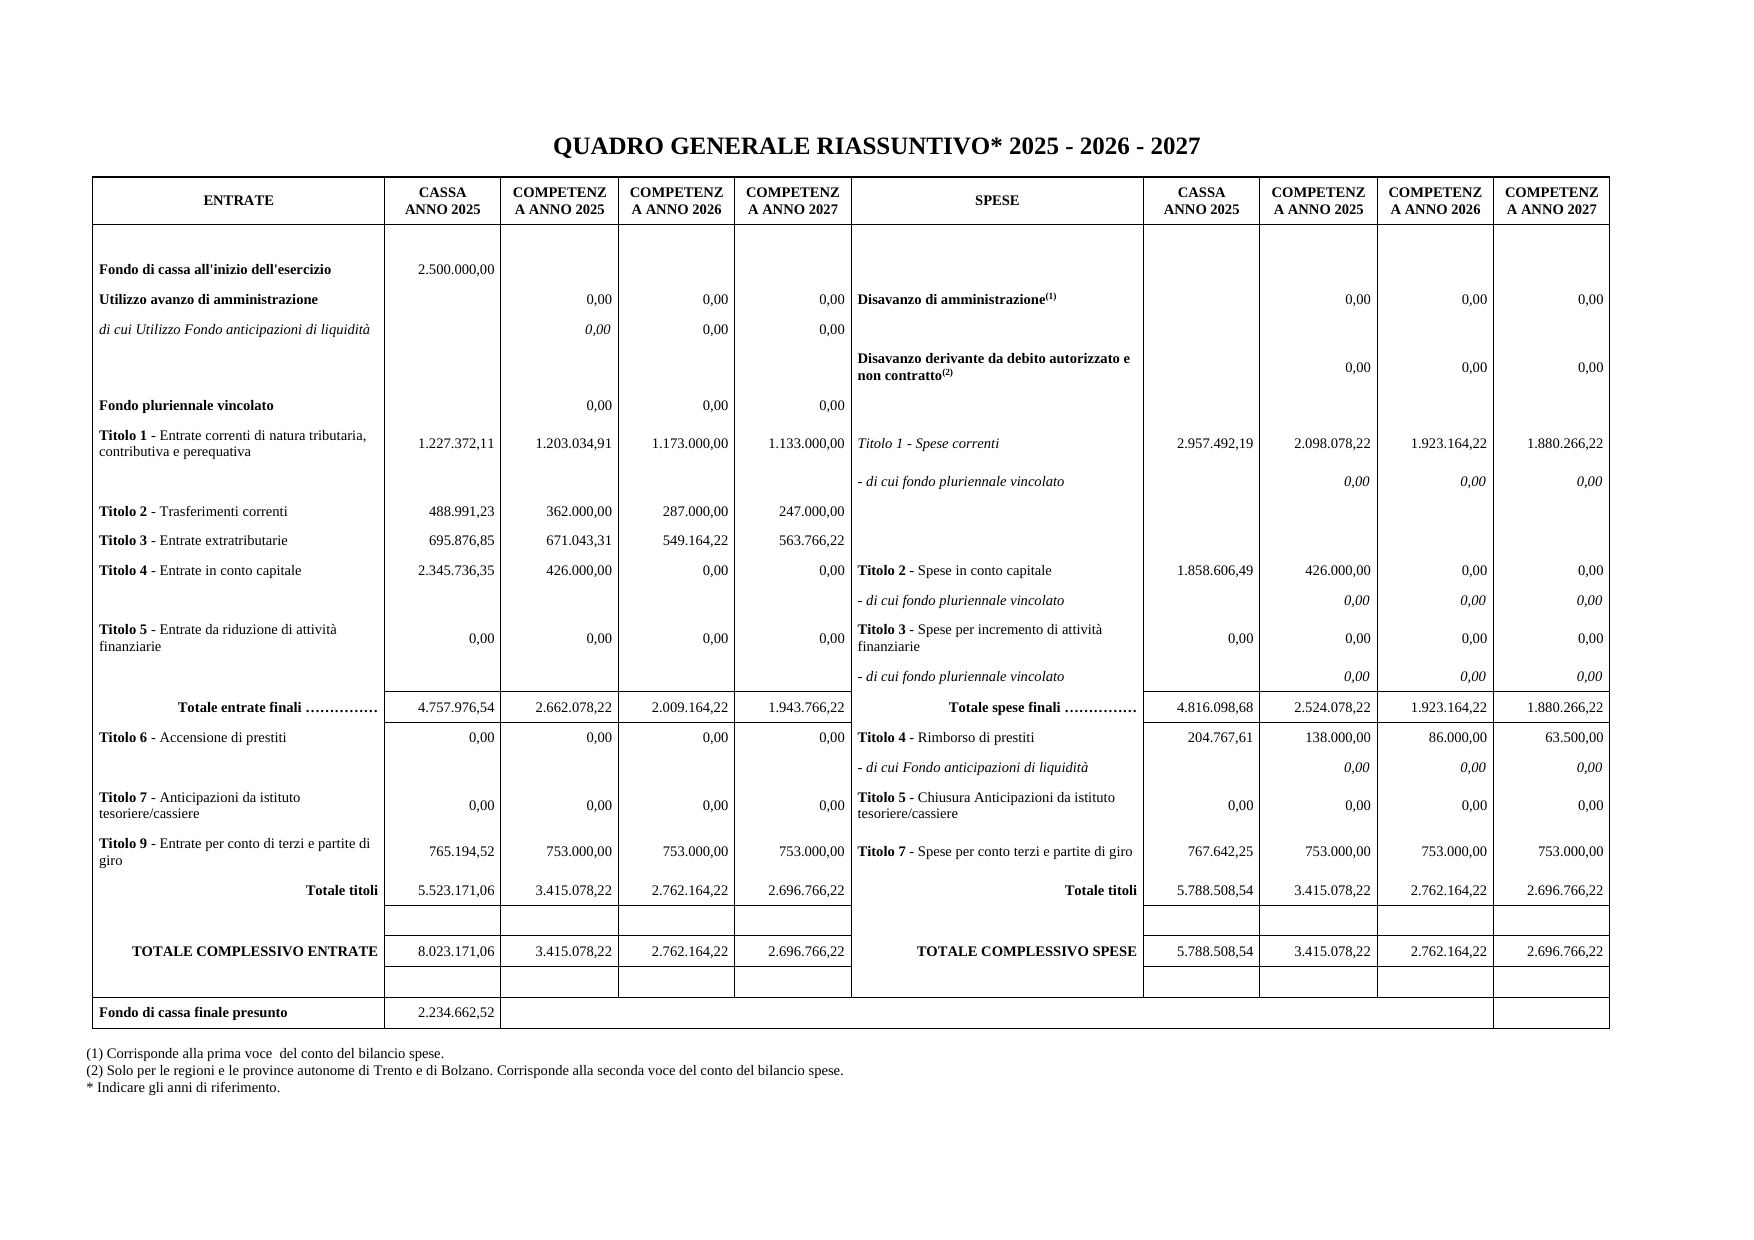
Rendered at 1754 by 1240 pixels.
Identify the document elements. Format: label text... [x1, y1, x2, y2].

table_cell 0,00 [619, 314, 734, 344]
table_cell 3.415.078,22 [1260, 875, 1377, 904]
table_cell Titolo 4 - Rimborso di prestiti [852, 722, 1143, 752]
table_cell [1143, 998, 1260, 1027]
table_cell Totale entrate finali …………… [93, 691, 384, 722]
table_cell 2.762.164,22 [619, 936, 734, 966]
table_cell 753.000,00 [1260, 829, 1377, 875]
table_cell [1144, 752, 1259, 782]
table_cell 8.023.171,06 [385, 936, 500, 966]
table_cell 63.500,00 [1494, 723, 1609, 752]
table_cell [852, 225, 1143, 254]
table_cell 1.923.164,22 [1378, 420, 1493, 466]
table_cell [619, 466, 734, 496]
table_cell [1144, 390, 1259, 420]
table_cell 0,00 [1494, 555, 1609, 585]
table_header COMPETENZA ANNO 2025 [501, 178, 618, 224]
table_cell 0,00 [735, 723, 851, 752]
table_cell [501, 344, 618, 390]
table_header CASSA ANNO 2025 [1144, 178, 1259, 224]
table_cell 0,00 [1494, 615, 1609, 661]
table_cell 0,00 [619, 615, 734, 661]
table_cell [501, 225, 618, 254]
table_cell [1378, 255, 1493, 284]
table_cell 488.991,23 [385, 496, 500, 526]
table_cell 3.415.078,22 [1260, 936, 1377, 966]
table_header SPESE [852, 178, 1143, 224]
table_cell 2.957.492,19 [1144, 420, 1259, 466]
table_cell 0,00 [1494, 752, 1609, 782]
table_cell [619, 906, 734, 935]
table_cell [1144, 526, 1259, 555]
table_cell [619, 661, 734, 691]
table_cell [93, 661, 384, 691]
table_cell Titolo 9 - Entrate per conto di terzi e partite di giro [93, 829, 384, 875]
table_cell 0,00 [1494, 284, 1609, 314]
table_cell Disavanzo derivante da debito autorizzato e non contratto(2) [852, 344, 1143, 390]
table_cell 753.000,00 [1378, 829, 1493, 875]
table_cell 0,00 [501, 782, 618, 828]
table_cell 0,00 [735, 314, 851, 344]
table_cell Titolo 1 - Entrate correnti di natura tributaria, contributiva e perequativa [93, 420, 384, 466]
table_cell Titolo 7 - Spese per conto terzi e partite di giro [852, 829, 1143, 875]
table_cell [1144, 496, 1259, 526]
table_cell [1378, 225, 1493, 254]
table_cell [1260, 967, 1377, 997]
table_cell 0,00 [619, 284, 734, 314]
table_cell [1144, 344, 1259, 390]
table_cell 1.227.372,11 [385, 420, 500, 466]
table_cell 0,00 [619, 555, 734, 585]
table_cell [852, 526, 1143, 555]
table_cell [93, 752, 384, 782]
table_cell 0,00 [1378, 782, 1493, 828]
table_cell [735, 466, 851, 496]
table_cell 0,00 [735, 615, 851, 661]
table_cell 0,00 [735, 284, 851, 314]
table_cell Totale titoli [852, 875, 1143, 904]
table_cell [501, 661, 618, 691]
table_cell 2.524.078,22 [1260, 692, 1377, 722]
table_cell - di cui fondo pluriennale vincolato [852, 585, 1143, 615]
table_cell 2.696.766,22 [735, 875, 851, 904]
table_cell [93, 466, 384, 496]
table_cell 0,00 [1144, 782, 1259, 828]
table_cell [619, 344, 734, 390]
table_cell [1260, 314, 1377, 344]
table_cell 2.762.164,22 [619, 875, 734, 904]
table_cell 1.880.266,22 [1494, 692, 1609, 722]
table_cell [619, 255, 734, 284]
table_cell 671.043,31 [501, 526, 618, 555]
table_cell [852, 905, 1143, 935]
table_cell [735, 661, 851, 691]
table_header CASSA ANNO 2025 [385, 178, 500, 224]
table_cell 0,00 [1378, 615, 1493, 661]
table_cell 0,00 [1378, 585, 1493, 615]
table_cell [1494, 967, 1609, 997]
table_cell [1494, 906, 1609, 935]
table_cell 0,00 [1260, 782, 1377, 828]
table_cell [385, 344, 500, 390]
table_cell 204.767,61 [1144, 723, 1259, 752]
table_cell [852, 390, 1143, 420]
table_cell 4.757.976,54 [385, 692, 500, 722]
table_cell [501, 967, 618, 997]
table_cell [93, 585, 384, 615]
table_cell 2.662.078,22 [501, 692, 618, 722]
table_header COMPETENZA ANNO 2027 [1494, 178, 1609, 224]
table_cell [385, 906, 500, 935]
table_cell [1144, 661, 1259, 691]
table_header COMPETENZA ANNO 2026 [619, 178, 734, 224]
table_cell 0,00 [619, 782, 734, 828]
table_cell [1494, 496, 1609, 526]
table_cell Titolo 1 - Spese correnti [852, 420, 1143, 466]
table_cell [852, 966, 1143, 997]
table_cell 1.880.266,22 [1494, 420, 1609, 466]
table_cell 0,00 [1260, 284, 1377, 314]
table_cell 247.000,00 [735, 496, 851, 526]
table_cell Fondo di cassa finale presunto [93, 998, 384, 1027]
table_cell [385, 967, 500, 997]
table_cell Utilizzo avanzo di amministrazione [93, 284, 384, 314]
table_cell [735, 752, 851, 782]
table_cell [619, 225, 734, 254]
table_cell 2.009.164,22 [619, 692, 734, 722]
table_cell [1494, 998, 1609, 1027]
table_cell 2.762.164,22 [1378, 936, 1493, 966]
table_cell 0,00 [1260, 615, 1377, 661]
text * Indicare gli anni di riferimento. [86, 1079, 1695, 1096]
table_cell di cui Utilizzo Fondo anticipazioni di liquidità [93, 314, 384, 344]
table_cell Titolo 2 - Trasferimenti correnti [93, 496, 384, 526]
table_cell [385, 752, 500, 782]
table_cell [1260, 998, 1377, 1027]
table_cell [618, 998, 734, 1027]
table_cell 0,00 [1494, 661, 1609, 691]
table_cell [385, 284, 500, 314]
table_cell 0,00 [1378, 344, 1493, 390]
table_cell 0,00 [1378, 466, 1493, 496]
table_cell - di cui fondo pluriennale vincolato [852, 466, 1143, 496]
table_cell 2.696.766,22 [1494, 875, 1609, 904]
table_cell 5.788.508,54 [1144, 936, 1259, 966]
table_cell [1260, 255, 1377, 284]
table_cell 0,00 [501, 314, 618, 344]
table_cell 753.000,00 [619, 829, 734, 875]
table_cell [1144, 967, 1259, 997]
table_cell 1.133.000,00 [735, 420, 851, 466]
table_cell 0,00 [735, 390, 851, 420]
table_cell 5.523.171,06 [385, 875, 500, 904]
text (1) Corrisponde alla prima voce del conto del bilancio spese. [86, 1045, 1695, 1062]
table_cell Titolo 5 - Chiusura Anticipazioni da istituto tesoriere/cassiere [852, 782, 1143, 828]
table_cell - di cui Fondo anticipazioni di liquidità [852, 752, 1143, 782]
table_cell 0,00 [1494, 466, 1609, 496]
table_cell [501, 906, 618, 935]
table_cell [93, 905, 384, 935]
table_cell 0,00 [735, 782, 851, 828]
table_header ENTRATE [93, 178, 384, 224]
text QUADRO GENERALE RIASSUNTIVO* 2025 - 2026 - 2027 [59, 131, 1695, 159]
table_cell [1144, 284, 1259, 314]
table_cell [735, 585, 851, 615]
table_cell [735, 225, 851, 254]
table_cell - di cui fondo pluriennale vincolato [852, 661, 1143, 691]
table_cell Totale titoli [93, 875, 384, 904]
table_cell 0,00 [735, 555, 851, 585]
table_cell [735, 967, 851, 997]
table_cell 2.696.766,22 [1494, 936, 1609, 966]
table_cell [1260, 390, 1377, 420]
table_cell [1378, 906, 1493, 935]
table_cell 0,00 [385, 782, 500, 828]
table_cell [619, 585, 734, 615]
table_cell 138.000,00 [1260, 723, 1377, 752]
table_cell [1144, 255, 1259, 284]
table_cell [735, 255, 851, 284]
table_cell [619, 752, 734, 782]
table_cell [501, 466, 618, 496]
table_cell 753.000,00 [501, 829, 618, 875]
table_cell [385, 225, 500, 254]
table_cell [735, 344, 851, 390]
table_cell [385, 585, 500, 615]
table_cell 0,00 [385, 723, 500, 752]
table_cell 4.816.098,68 [1144, 692, 1259, 722]
table_cell 2.234.662,52 [385, 998, 500, 1027]
table_cell Titolo 5 - Entrate da riduzione di attività finanziarie [93, 615, 384, 661]
table_cell 0,00 [619, 723, 734, 752]
table_header COMPETENZA ANNO 2025 [1260, 178, 1377, 224]
table_cell [1144, 314, 1259, 344]
table_cell 563.766,22 [735, 526, 851, 555]
table_cell 753.000,00 [735, 829, 851, 875]
table_cell [1378, 314, 1493, 344]
table_cell Totale spese finali …………… [852, 691, 1143, 722]
table_cell [385, 390, 500, 420]
table_cell Disavanzo di amministrazione(1) [852, 284, 1143, 314]
table_cell 2.500.000,00 [385, 255, 500, 284]
table_cell 0,00 [619, 390, 734, 420]
table_cell 287.000,00 [619, 496, 734, 526]
table_cell [852, 314, 1143, 344]
table_cell 0,00 [1260, 752, 1377, 782]
table_cell Titolo 7 - Anticipazioni da istituto tesoriere/cassiere [93, 782, 384, 828]
table_cell 0,00 [1260, 585, 1377, 615]
table_cell [735, 998, 851, 1027]
table_cell [1260, 526, 1377, 555]
table_cell [1378, 526, 1493, 555]
table_cell 0,00 [1260, 466, 1377, 496]
table_cell [385, 661, 500, 691]
table_header COMPETENZA ANNO 2026 [1378, 178, 1493, 224]
table_cell [501, 998, 618, 1027]
table_cell TOTALE COMPLESSIVO SPESE [852, 935, 1143, 966]
table_cell 426.000,00 [1260, 555, 1377, 585]
table_cell Fondo di cassa all'inizio dell'esercizio [93, 255, 384, 284]
table_cell [1144, 906, 1259, 935]
table_header COMPETENZA ANNO 2027 [735, 178, 851, 224]
table_cell 86.000,00 [1378, 723, 1493, 752]
table_cell 1.923.164,22 [1378, 692, 1493, 722]
table_cell [501, 752, 618, 782]
table_cell 2.762.164,22 [1378, 875, 1493, 904]
table_cell 549.164,22 [619, 526, 734, 555]
table_cell 695.876,85 [385, 526, 500, 555]
table_cell 5.788.508,54 [1144, 875, 1259, 904]
table_cell [93, 344, 384, 390]
table_cell 1.203.034,91 [501, 420, 618, 466]
table_cell [1144, 466, 1259, 496]
table_cell Titolo 3 - Entrate extratributarie [93, 526, 384, 555]
table_cell Titolo 2 - Spese in conto capitale [852, 555, 1143, 585]
table_cell [852, 496, 1143, 526]
table_cell 0,00 [1494, 344, 1609, 390]
table_cell 0,00 [385, 615, 500, 661]
table_cell 0,00 [1494, 782, 1609, 828]
table_cell 767.642,25 [1144, 829, 1259, 875]
table_cell [1260, 906, 1377, 935]
table_cell 0,00 [1144, 615, 1259, 661]
table_cell [1494, 255, 1609, 284]
table_cell [93, 966, 384, 997]
table_cell 0,00 [1378, 752, 1493, 782]
table_cell [852, 255, 1143, 284]
table_cell [385, 314, 500, 344]
table_cell 0,00 [1378, 284, 1493, 314]
table_cell [385, 466, 500, 496]
table_cell Titolo 6 - Accensione di prestiti [93, 722, 384, 752]
table_cell [1378, 496, 1493, 526]
table_cell 1.173.000,00 [619, 420, 734, 466]
table_cell 765.194,52 [385, 829, 500, 875]
table_cell 753.000,00 [1494, 829, 1609, 875]
text (2) Solo per le regioni e le province autonome di Trento e di Bolzano. Corrisponde alla seconda voce del conto del bilancio spese. [86, 1062, 1695, 1079]
table_cell 426.000,00 [501, 555, 618, 585]
table_cell 3.415.078,22 [501, 936, 618, 966]
table_cell 0,00 [501, 390, 618, 420]
table_cell [619, 967, 734, 997]
table_cell 1.858.606,49 [1144, 555, 1259, 585]
table_cell [1260, 225, 1377, 254]
table_cell 3.415.078,22 [501, 875, 618, 904]
table_cell 0,00 [1260, 344, 1377, 390]
table_cell [1378, 967, 1493, 997]
table_cell TOTALE COMPLESSIVO ENTRATE [93, 935, 384, 966]
table_cell [1377, 998, 1493, 1027]
table_cell 362.000,00 [501, 496, 618, 526]
table_cell Titolo 3 - Spese per incremento di attività finanziarie [852, 615, 1143, 661]
table_cell [1144, 585, 1259, 615]
table_cell [851, 998, 1143, 1027]
table_cell 0,00 [501, 723, 618, 752]
table_cell 0,00 [501, 615, 618, 661]
table_cell 0,00 [1378, 555, 1493, 585]
table_cell 2.098.078,22 [1260, 420, 1377, 466]
table_cell Fondo pluriennale vincolato [93, 390, 384, 420]
table_cell 0,00 [1494, 585, 1609, 615]
table_cell [1144, 225, 1259, 254]
table_cell 0,00 [501, 284, 618, 314]
table_cell 0,00 [1260, 661, 1377, 691]
table_cell [1378, 390, 1493, 420]
table_cell [1494, 225, 1609, 254]
table_cell [1494, 390, 1609, 420]
table_cell Titolo 4 - Entrate in conto capitale [93, 555, 384, 585]
table_cell [501, 585, 618, 615]
table_cell [1494, 526, 1609, 555]
table_cell 0,00 [1378, 661, 1493, 691]
table_cell 2.696.766,22 [735, 936, 851, 966]
table_cell [93, 225, 384, 254]
table_cell 1.943.766,22 [735, 692, 851, 722]
table_cell 2.345.736,35 [385, 555, 500, 585]
table_cell [735, 906, 851, 935]
table_cell [1494, 314, 1609, 344]
table_cell [501, 255, 618, 284]
table_cell [1260, 496, 1377, 526]
